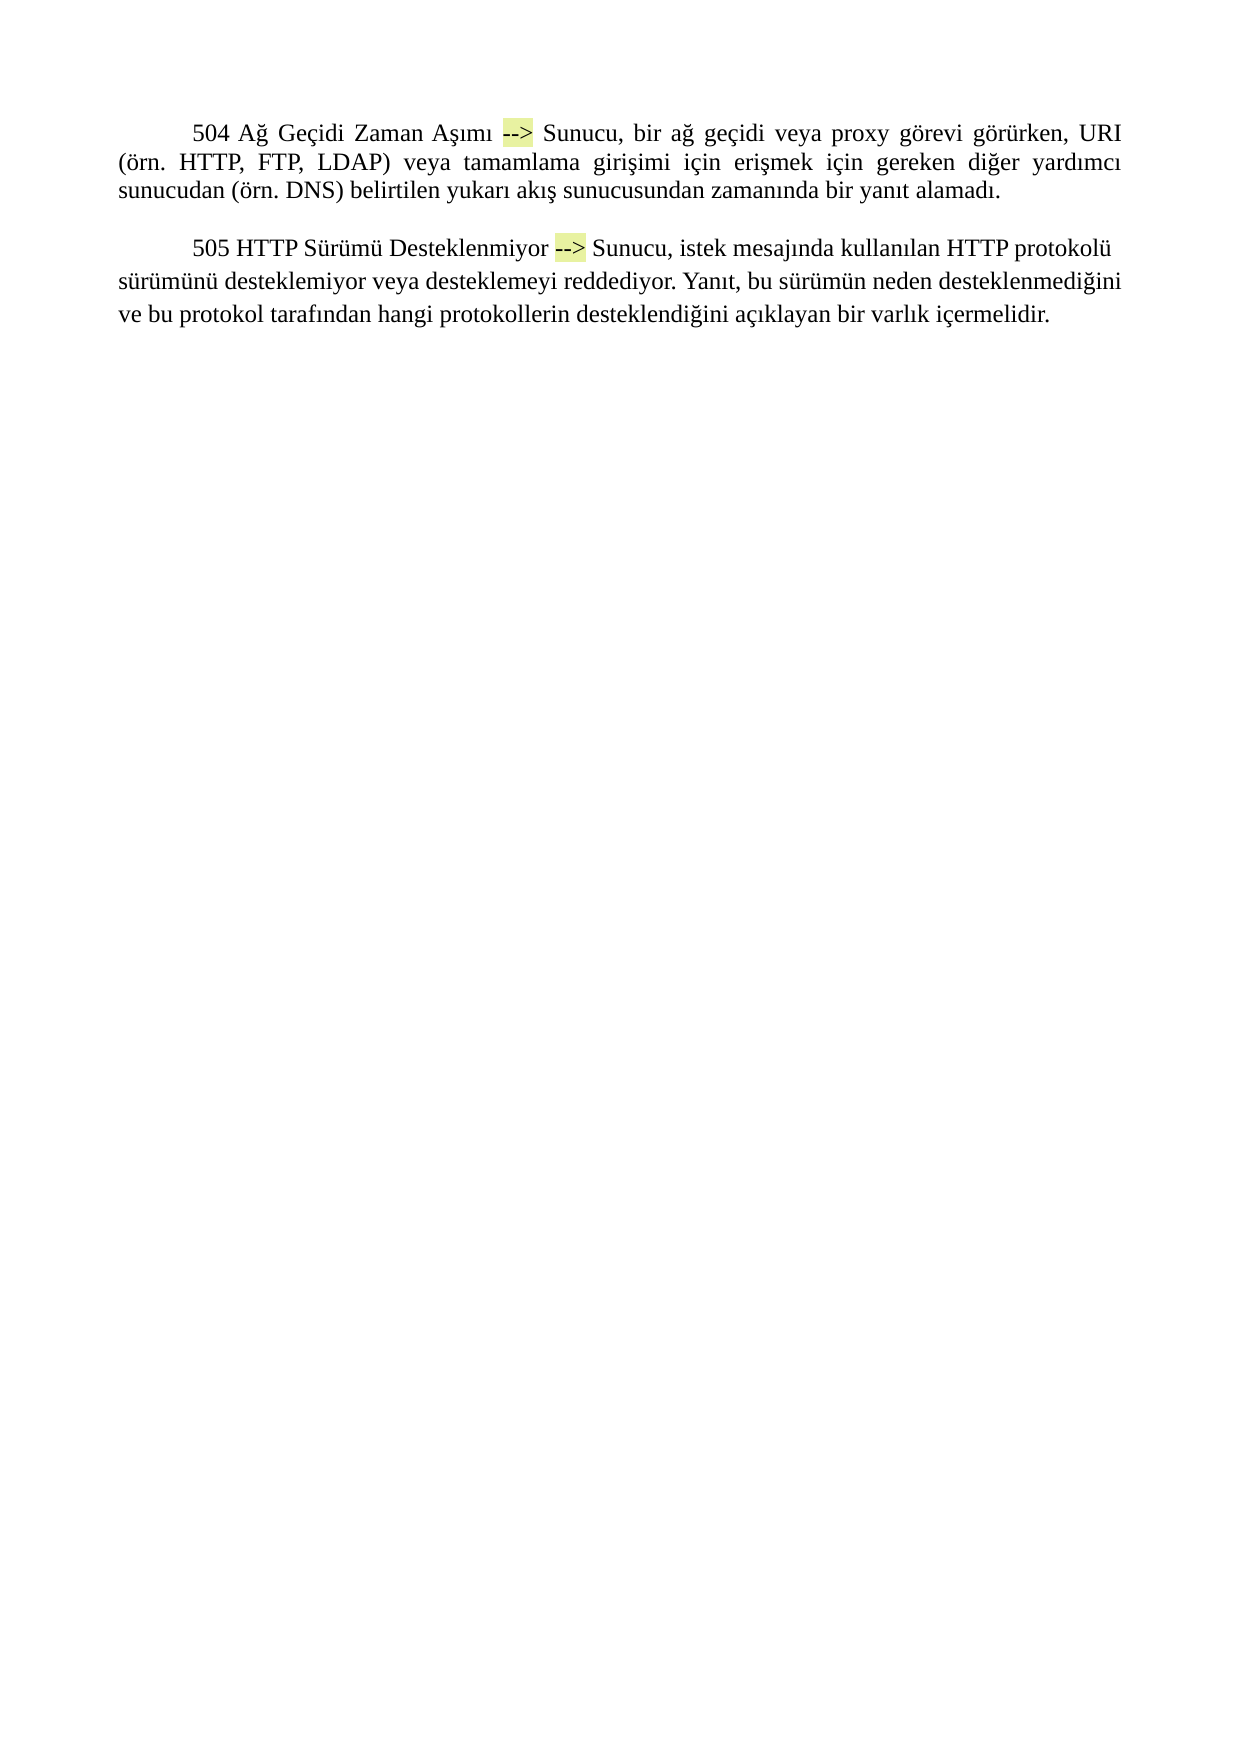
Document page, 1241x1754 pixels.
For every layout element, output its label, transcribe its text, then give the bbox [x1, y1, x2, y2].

text 504 Ağ Geçidi Zaman Aşımı --> Sunucu, bir ağ geçidi veya proxy görevi görürken, URI (örn. HTTP, FTP, LDAP) veya tamamlama girişimi için erişmek için gereken diğer yardımcı sunucudan (örn. DNS) belirtilen yukarı akış sunucusundan zamanında bir yanıt alamadı. [118, 118, 1122, 204]
text 505 HTTP Sürümü Desteklenmiyor --> Sunucu, istek mesajında kullanılan HTTP protokolü sürümünü desteklemiyor veya desteklemeyi reddediyor. Yanıt, bu sürümün neden desteklenmediğini ve bu protokol tarafından hangi protokollerin desteklendiğini açıklayan bir varlık içermelidir. [118, 233, 1122, 328]
